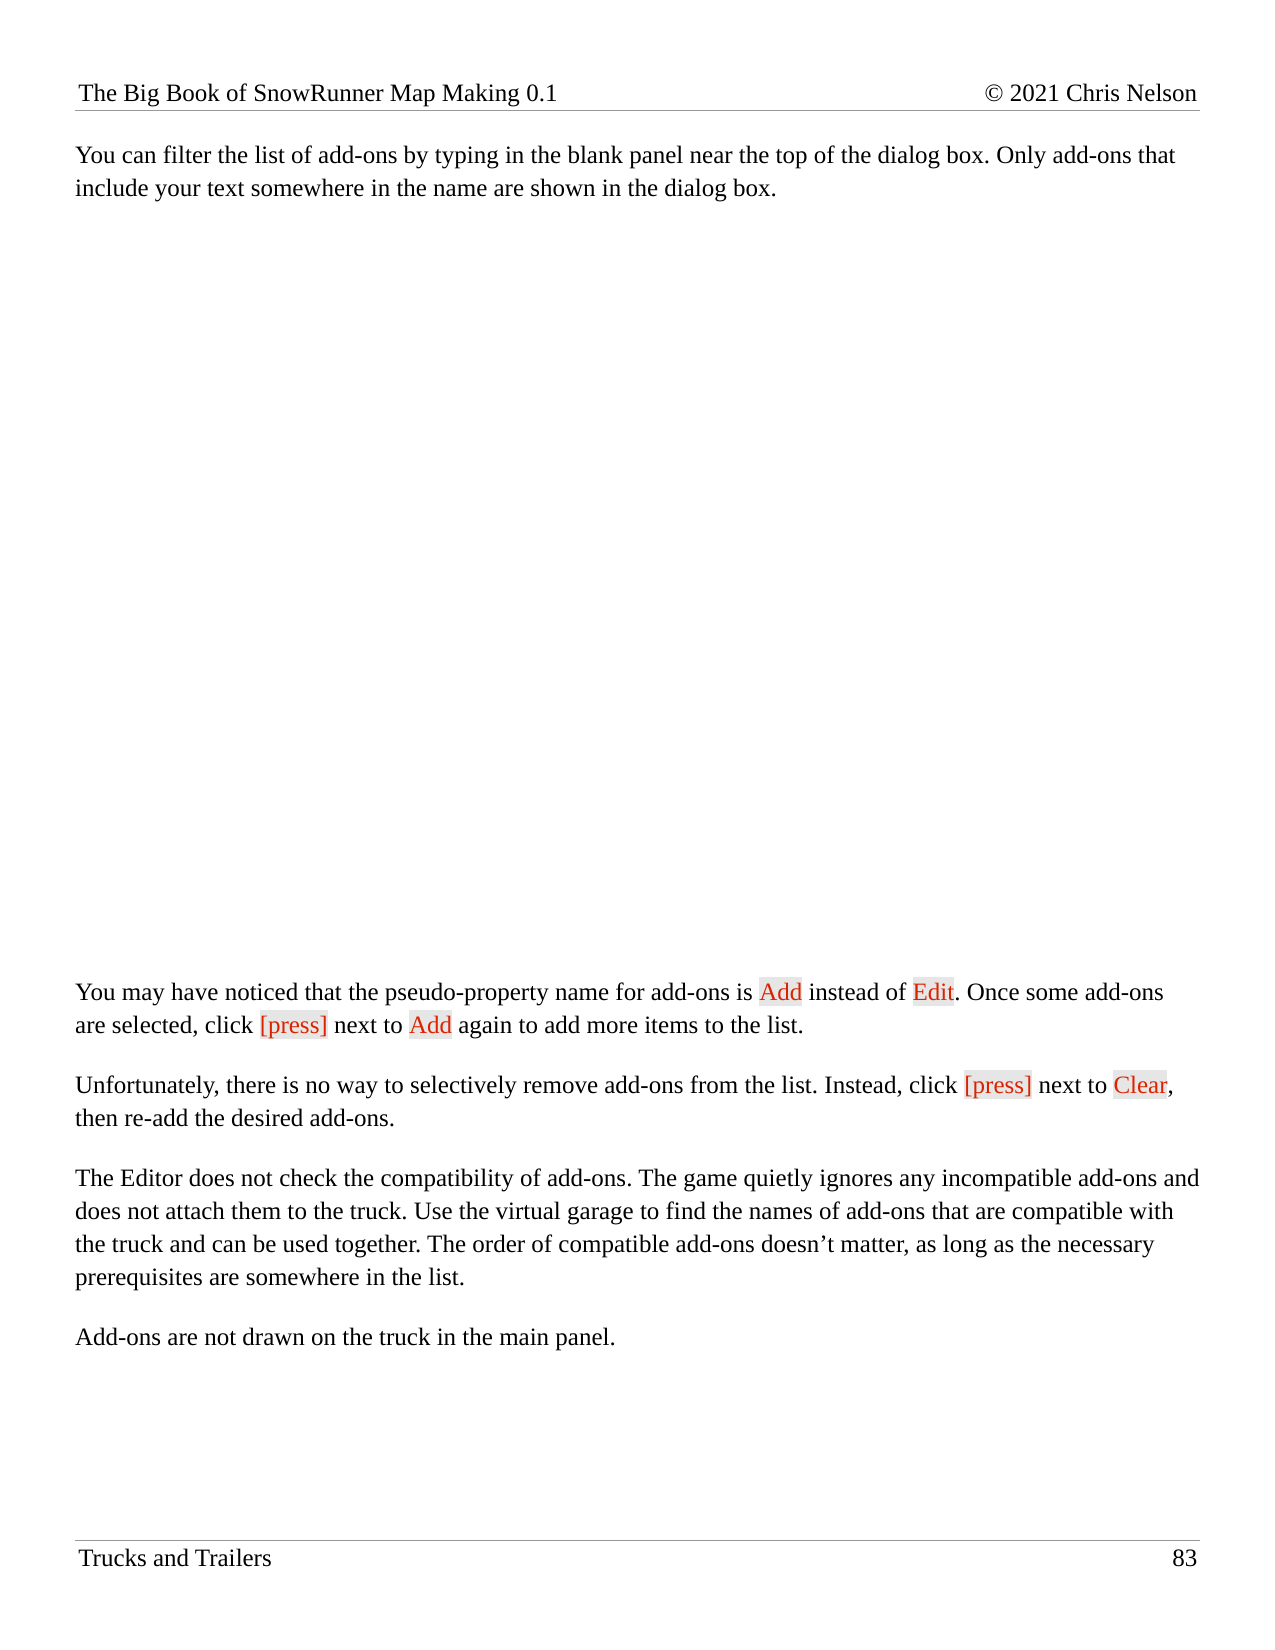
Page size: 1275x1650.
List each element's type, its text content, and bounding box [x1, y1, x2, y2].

text The Editor does not check the compatibility of add-ons. The game quietly ignores any incompatible add-ons and does not attach them to the truck. Use the virtual garage to find the names of add-ons that are compatible with the truck and can be used together. The order of compatible add-ons doesn’t matter, as long as the necessary prerequisites are somewhere in the list. [75, 1163, 1200, 1291]
text Unfortunately, there is no way to selectively remove add-ons from the list. Instead, click [press] next to Clear, then re-add the desired add-ons. [75, 1070, 1200, 1132]
text You may have noticed that the pseudo-property name for add-ons is Add instead of Edit. Once some add-ons are selected, click [press] next to Add again to add more items to the list. [75, 977, 1200, 1039]
text You can filter the list of add-ons by typing in the blank panel near the top of the dialog box. Only add-ons that include your text somewhere in the name are shown in the dialog box. [75, 140, 1200, 202]
text Add-ons are not drawn on the truck in the main panel. [75, 1322, 1200, 1351]
